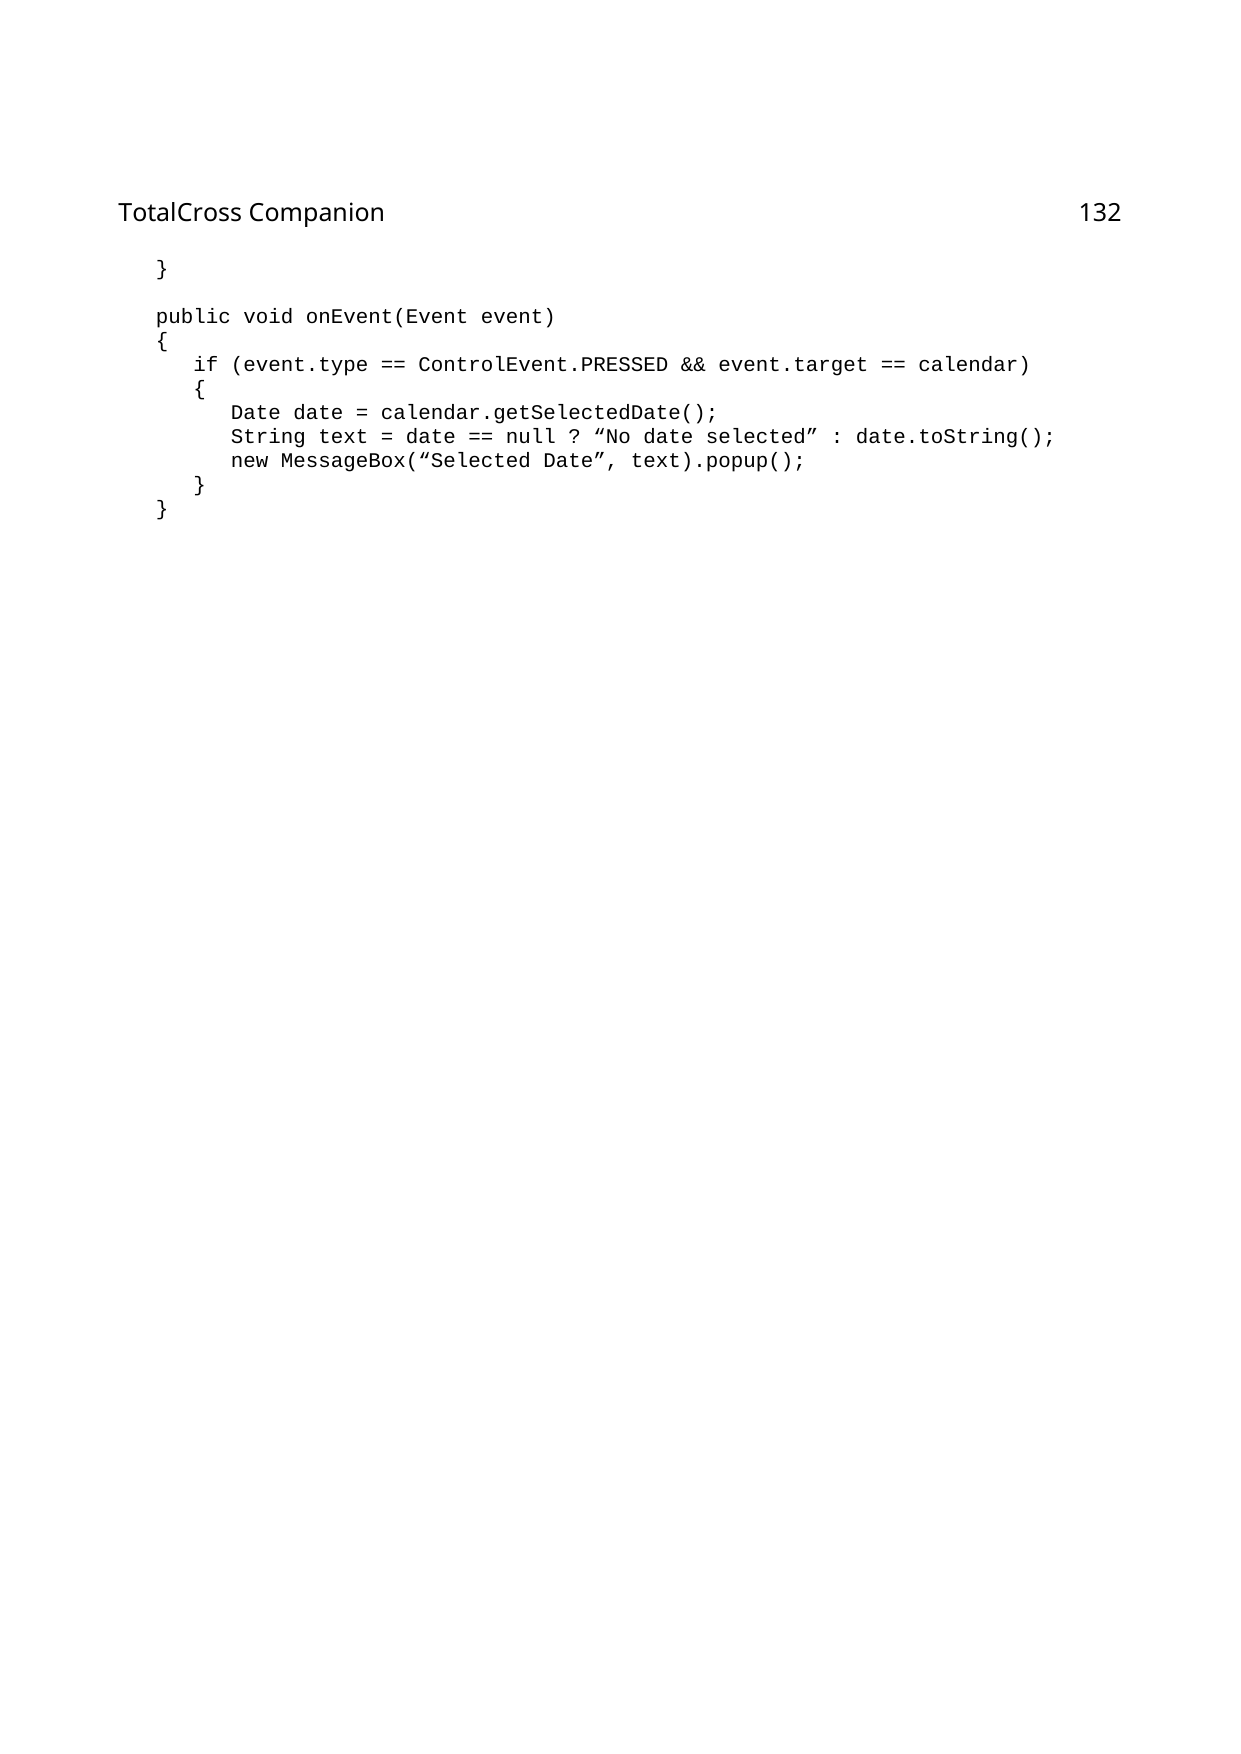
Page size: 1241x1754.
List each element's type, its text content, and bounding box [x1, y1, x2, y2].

text public void onEvent(Event event) [118, 306, 1122, 330]
text { [118, 330, 1122, 354]
text if (event.type == ControlEvent.PRESSED && event.target == calendar) [118, 354, 1122, 378]
text new MessageBox(“Selected Date”, text).popup(); [118, 450, 1122, 474]
text } [118, 474, 1122, 498]
text } [118, 258, 1122, 282]
text Date date = calendar.getSelectedDate(); [118, 402, 1122, 426]
text { [118, 378, 1122, 402]
text String text = date == null ? “No date selected” : date.toString(); [118, 426, 1122, 450]
text } [118, 498, 1122, 522]
